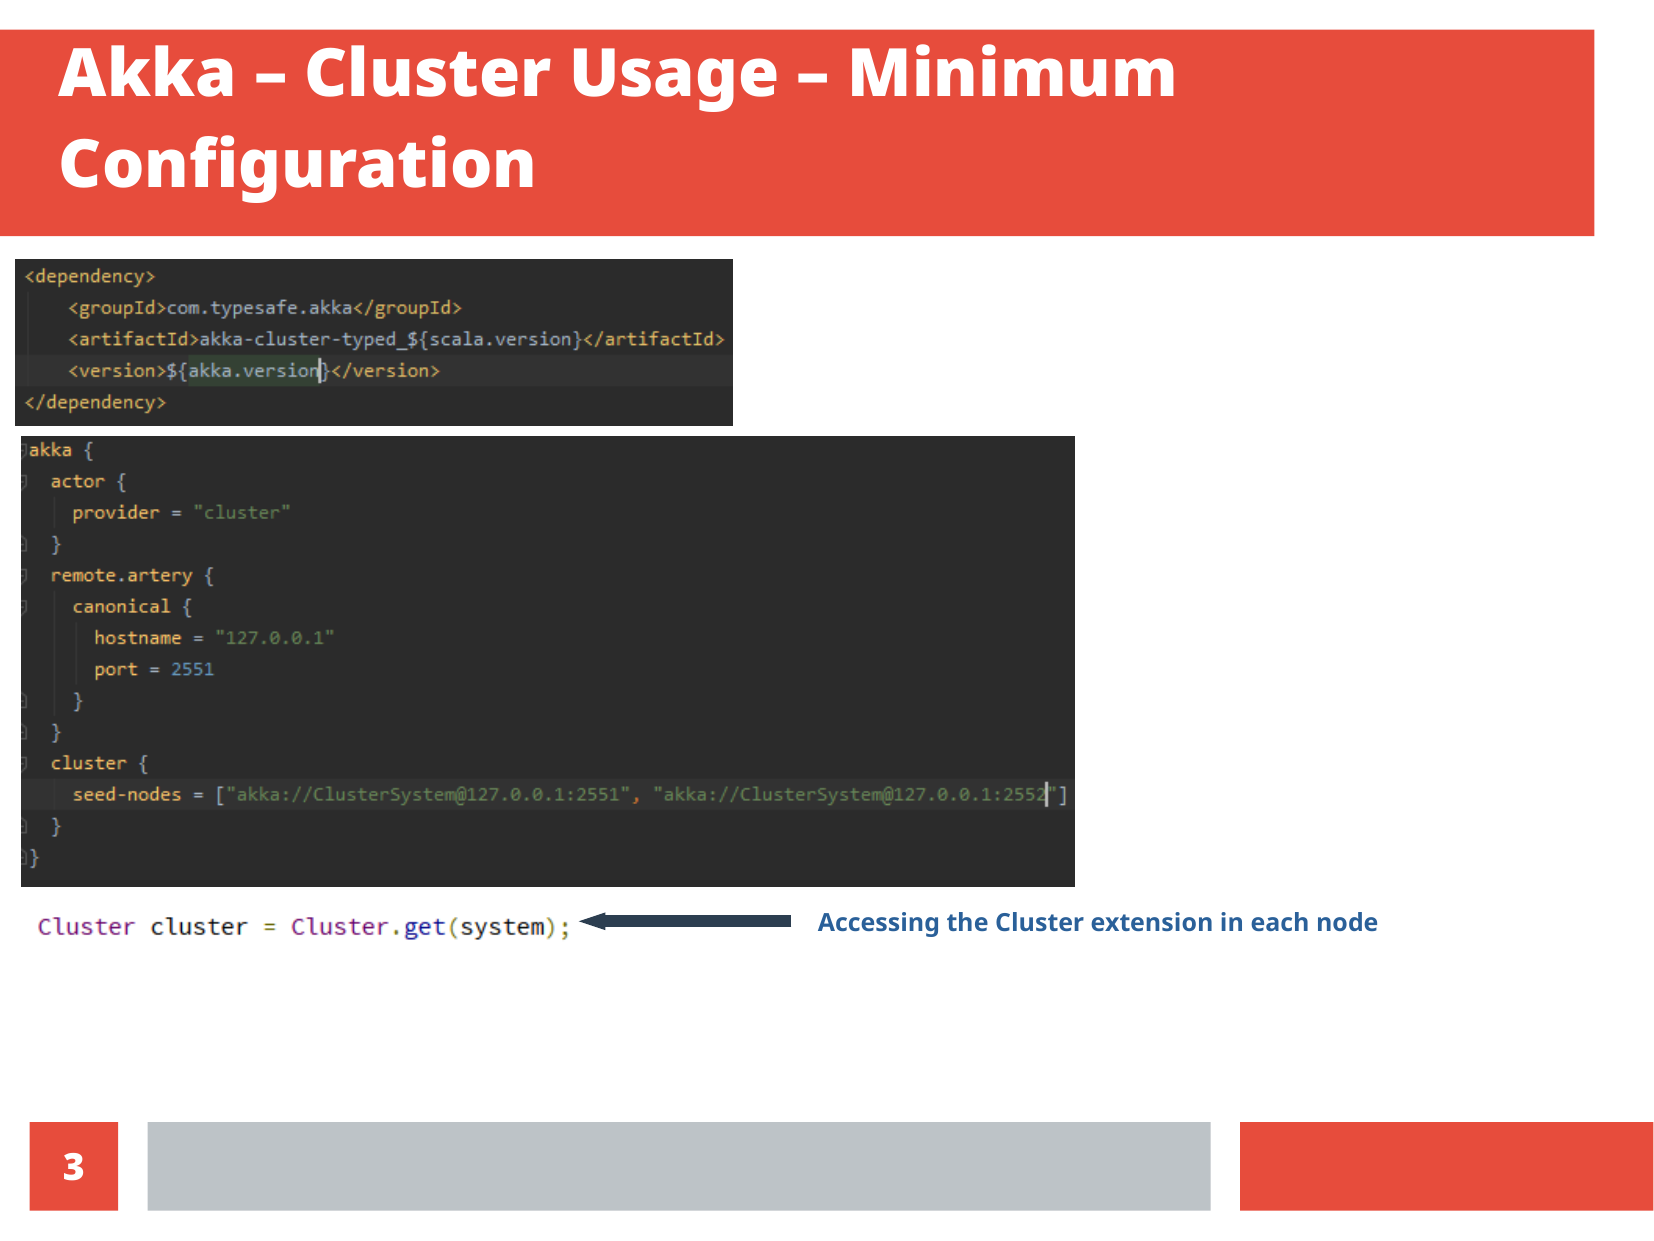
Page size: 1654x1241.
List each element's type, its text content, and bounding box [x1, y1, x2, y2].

picture [15, 259, 733, 426]
title Akka – Cluster Usage – Minimum Configuration [59, 59, 1595, 207]
text_box Accessing the Cluster extension in each node [803, 897, 1333, 947]
picture [21, 436, 1075, 887]
picture [23, 897, 597, 962]
